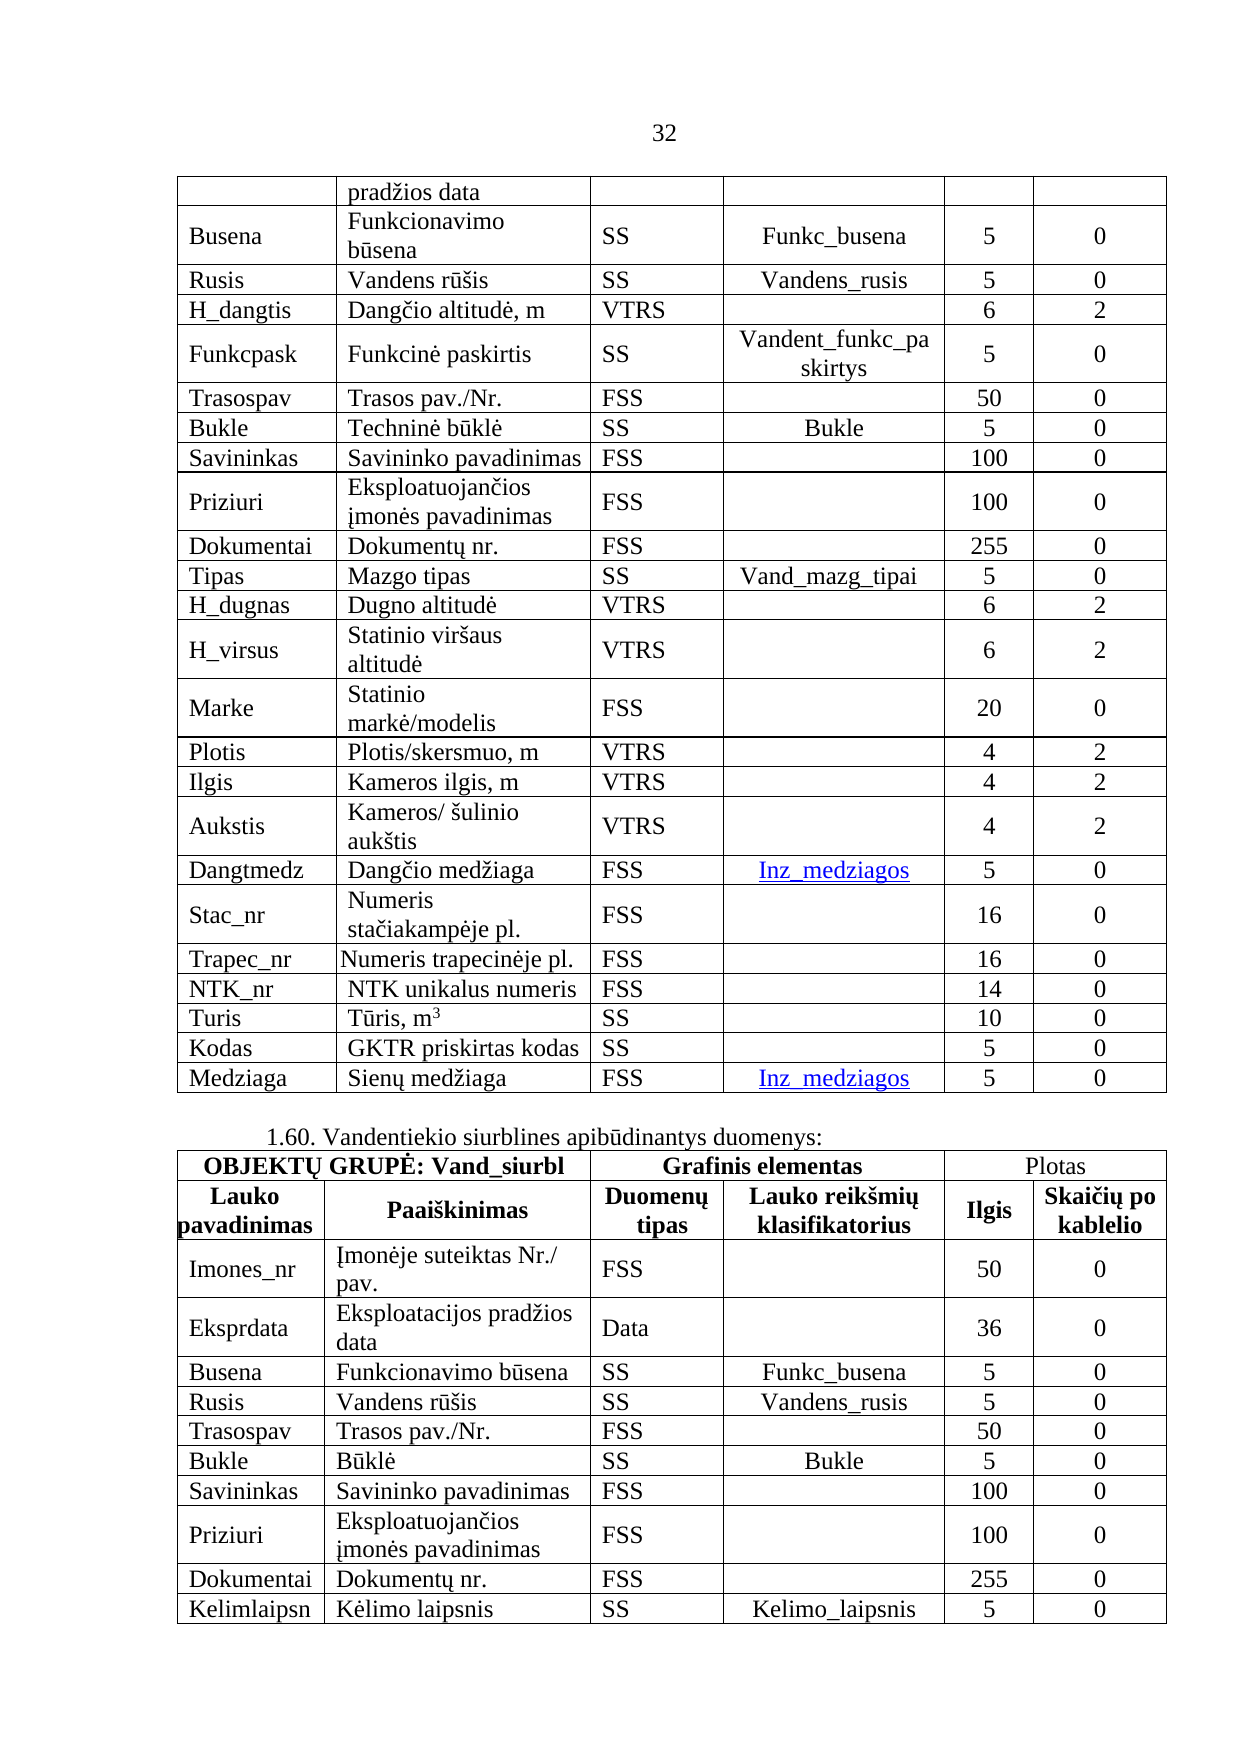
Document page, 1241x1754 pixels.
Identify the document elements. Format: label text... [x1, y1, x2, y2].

table_cell 14 [945, 974, 1033, 1002]
table_cell [724, 383, 944, 412]
table_cell 100 [945, 473, 1033, 530]
table_cell SS [591, 206, 723, 264]
table_cell FSS [591, 1063, 723, 1092]
table_cell Funkcionavimo būsena [337, 206, 590, 264]
table_cell H_virsus [178, 620, 336, 678]
table_cell Vandens rūšis [325, 1387, 590, 1415]
table_cell Eksploatuojančios įmonės pavadinimas [325, 1506, 590, 1563]
table_cell NTK_nr [178, 974, 336, 1002]
table_cell Trasospav [178, 383, 336, 412]
table_cell Būklė [325, 1446, 590, 1475]
table_cell 5 [945, 1357, 1033, 1386]
table_cell FSS [591, 531, 723, 560]
table_cell GKTR priskirtas kodas [337, 1033, 590, 1062]
table_cell Kelimo_laipsnis [724, 1594, 944, 1623]
table_cell Rusis [178, 1387, 324, 1415]
table_cell 5 [945, 325, 1033, 382]
table_cell [724, 1004, 944, 1032]
table_cell 0 [1034, 1446, 1166, 1475]
table_cell [724, 1033, 944, 1062]
table_cell Rusis [178, 265, 336, 294]
table_cell FSS [591, 383, 723, 412]
table_cell 0 [1034, 856, 1166, 884]
table_cell 0 [1034, 383, 1166, 412]
table_cell Priziuri [178, 473, 336, 530]
table_cell VTRS [591, 591, 723, 619]
table_cell Savininkas [178, 1476, 324, 1505]
table_cell SS [591, 1357, 723, 1386]
table_cell Dangtmedz [178, 856, 336, 884]
table_cell Tūris, m3 [337, 1004, 590, 1032]
table_cell Vandens_rusis [724, 265, 944, 294]
table_cell Plotis [178, 738, 336, 766]
table_cell Trasos pav./Nr. [337, 383, 590, 412]
table_cell FSS [591, 1240, 723, 1297]
table_cell Bukle [178, 1446, 324, 1475]
table_cell H_dugnas [178, 591, 336, 619]
table_cell 5 [945, 1446, 1033, 1475]
table_cell Skaičių po kablelio [1034, 1181, 1166, 1239]
table_cell Aukstis [178, 797, 336, 854]
table_cell VTRS [591, 767, 723, 796]
table_cell 5 [945, 1033, 1033, 1062]
table_cell Kelimlaipsn [178, 1594, 324, 1623]
table_cell 0 [1034, 1476, 1166, 1505]
table_cell 10 [945, 1004, 1033, 1032]
table_cell Kameros/ šulinio aukštis [337, 797, 590, 854]
table_cell FSS [591, 885, 723, 943]
table_cell Sienų medžiaga [337, 1063, 590, 1092]
table_cell Vandens rūšis [337, 265, 590, 294]
table_cell Statinio viršaus altitudė [337, 620, 590, 678]
table_cell 100 [945, 443, 1033, 471]
table_cell [724, 797, 944, 854]
table_cell Dokumentai [178, 531, 336, 560]
table_cell SS [591, 1594, 723, 1623]
table_cell Paaiškinimas [325, 1181, 590, 1239]
table_cell [724, 531, 944, 560]
table_cell Ilgis [178, 767, 336, 796]
table_cell Bukle [724, 1446, 944, 1475]
table_cell pradžios data [337, 177, 590, 205]
table_cell Marke [178, 679, 336, 736]
table_cell 5 [945, 1387, 1033, 1415]
table_cell [591, 177, 723, 205]
table_cell FSS [591, 679, 723, 736]
table_cell Priziuri [178, 1506, 324, 1563]
table_cell FSS [591, 1476, 723, 1505]
table_cell 0 [1034, 1063, 1166, 1092]
table_cell FSS [591, 443, 723, 471]
table_cell 4 [945, 797, 1033, 854]
table_cell Eksploatacijos pradžios data [325, 1298, 590, 1356]
table_cell Duomenų tipas [591, 1181, 723, 1239]
table_cell 6 [945, 620, 1033, 678]
table_cell Inz_medziagos [724, 1063, 944, 1092]
table_cell VTRS [591, 738, 723, 766]
table_cell 0 [1034, 1298, 1166, 1356]
table_cell Bukle [178, 413, 336, 442]
table_cell 0 [1034, 473, 1166, 530]
table_cell 50 [945, 383, 1033, 412]
table_cell 2 [1034, 295, 1166, 323]
table_cell SS [591, 413, 723, 442]
table_cell Statinio markė/modelis [337, 679, 590, 736]
table_cell 50 [945, 1240, 1033, 1297]
table_cell [724, 1476, 944, 1505]
table_cell [724, 177, 944, 205]
table_cell SS [591, 325, 723, 382]
table_cell 2 [1034, 797, 1166, 854]
table_cell Tipas [178, 561, 336, 589]
table_cell Bukle [724, 413, 944, 442]
table_cell Busena [178, 206, 336, 264]
table_cell Savininko pavadinimas [337, 443, 590, 471]
table_cell Dangčio altitudė, m [337, 295, 590, 323]
table_cell 5 [945, 206, 1033, 264]
table_cell VTRS [591, 797, 723, 854]
table_cell FSS [591, 1564, 723, 1593]
table_cell 255 [945, 1564, 1033, 1593]
table_cell 50 [945, 1416, 1033, 1445]
table_cell FSS [591, 1506, 723, 1563]
table_cell [724, 738, 944, 766]
table_cell FSS [591, 974, 723, 1002]
table_cell 0 [1034, 443, 1166, 471]
table_cell Data [591, 1298, 723, 1356]
table_cell 0 [1034, 1357, 1166, 1386]
table_cell Trasos pav./Nr. [325, 1416, 590, 1445]
table_cell Plotis/skersmuo, m [337, 738, 590, 766]
table_cell Dokumentų nr. [337, 531, 590, 560]
table_cell 5 [945, 1063, 1033, 1092]
table_cell FSS [591, 1416, 723, 1445]
table_cell [724, 1298, 944, 1356]
table_cell 0 [1034, 531, 1166, 560]
table_cell Funkcinė paskirtis [337, 325, 590, 382]
table_header Grafinis elementas [591, 1151, 944, 1180]
table_cell 2 [1034, 591, 1166, 619]
table_cell Trapec_nr [178, 944, 336, 973]
table_cell [724, 944, 944, 973]
table_cell Eksploatuojančios įmonės pavadinimas [337, 473, 590, 530]
table_cell H_dangtis [178, 295, 336, 323]
table_cell 2 [1034, 767, 1166, 796]
table_cell Numeris trapecinėje pl. [337, 944, 590, 973]
table_cell [724, 1416, 944, 1445]
table_cell 0 [1034, 944, 1166, 973]
table_cell 4 [945, 767, 1033, 796]
table_cell [724, 443, 944, 471]
table_cell [724, 295, 944, 323]
table_cell 100 [945, 1506, 1033, 1563]
table_cell 5 [945, 1594, 1033, 1623]
table_cell [724, 767, 944, 796]
table_cell Savininkas [178, 443, 336, 471]
table_cell 2 [1034, 738, 1166, 766]
table_cell Vand_mazg_tipai [724, 561, 944, 589]
table_cell Imones_nr [178, 1240, 324, 1297]
table_cell 5 [945, 856, 1033, 884]
table_cell Trasospav [178, 1416, 324, 1445]
table_cell Funkc_busena [724, 1357, 944, 1386]
table_cell 16 [945, 944, 1033, 973]
table_cell [724, 885, 944, 943]
table_cell 0 [1034, 1004, 1166, 1032]
table_cell Funkcionavimo būsena [325, 1357, 590, 1386]
table_cell 0 [1034, 1594, 1166, 1623]
table_cell 6 [945, 295, 1033, 323]
table_cell Mazgo tipas [337, 561, 590, 589]
table_cell 0 [1034, 413, 1166, 442]
table_cell 20 [945, 679, 1033, 736]
table_cell 0 [1034, 206, 1166, 264]
table_cell Dugno altitudė [337, 591, 590, 619]
table_cell [178, 177, 336, 205]
table_cell Kameros ilgis, m [337, 767, 590, 796]
table_cell 2 [1034, 620, 1166, 678]
table_cell 0 [1034, 1506, 1166, 1563]
table_cell SS [591, 561, 723, 589]
table_cell [724, 679, 944, 736]
table_header Plotas [945, 1151, 1166, 1180]
table_cell VTRS [591, 295, 723, 323]
table_cell [724, 473, 944, 530]
table_cell SS [591, 1004, 723, 1032]
table_cell Vandent_funkc_paskirtys [724, 325, 944, 382]
table_cell 36 [945, 1298, 1033, 1356]
table_cell FSS [591, 944, 723, 973]
table_cell [724, 1564, 944, 1593]
table_cell 0 [1034, 1033, 1166, 1062]
table_cell Stac_nr [178, 885, 336, 943]
table_cell Dangčio medžiaga [337, 856, 590, 884]
table_cell Kėlimo laipsnis [325, 1594, 590, 1623]
table_cell 0 [1034, 1387, 1166, 1415]
table_cell 5 [945, 413, 1033, 442]
table_cell [945, 177, 1033, 205]
table_cell [1034, 177, 1166, 205]
table_cell 0 [1034, 265, 1166, 294]
table_cell Lauko pavadinimas [178, 1181, 324, 1239]
table_cell [724, 620, 944, 678]
table_cell Eksprdata [178, 1298, 324, 1356]
table_cell VTRS [591, 620, 723, 678]
table_cell NTK unikalus numeris [337, 974, 590, 1002]
table_cell SS [591, 1387, 723, 1415]
table_cell Funkcpask [178, 325, 336, 382]
table_cell Funkc_busena [724, 206, 944, 264]
table_cell Įmonėje suteiktas Nr./ pav. [325, 1240, 590, 1297]
table_cell SS [591, 1033, 723, 1062]
table_cell Savininko pavadinimas [325, 1476, 590, 1505]
table_cell [724, 974, 944, 1002]
table_cell 0 [1034, 1564, 1166, 1593]
table_cell Lauko reikšmių klasifikatorius [724, 1181, 944, 1239]
table_cell 0 [1034, 325, 1166, 382]
table_cell Kodas [178, 1033, 336, 1062]
table_cell FSS [591, 473, 723, 530]
table_cell 16 [945, 885, 1033, 943]
table_cell 6 [945, 591, 1033, 619]
table_cell 5 [945, 561, 1033, 589]
table_cell FSS [591, 856, 723, 884]
table_cell 0 [1034, 1416, 1166, 1445]
table_cell 0 [1034, 974, 1166, 1002]
table_cell SS [591, 1446, 723, 1475]
table_cell Dokumentai [178, 1564, 324, 1593]
table_cell [724, 591, 944, 619]
table_cell 0 [1034, 561, 1166, 589]
table_cell [724, 1240, 944, 1297]
table_cell 255 [945, 531, 1033, 560]
table_cell Inz_medziagos [724, 856, 944, 884]
table_cell 100 [945, 1476, 1033, 1505]
table_cell 0 [1034, 679, 1166, 736]
table_cell Busena [178, 1357, 324, 1386]
table_cell Ilgis [945, 1181, 1033, 1239]
table_cell Turis [178, 1004, 336, 1032]
table_cell 4 [945, 738, 1033, 766]
table_cell SS [591, 265, 723, 294]
text 1.60. Vandentiekio siurblines apibūdinantys duomenys: [177, 1122, 1152, 1150]
table_cell Vandens_rusis [724, 1387, 944, 1415]
table_cell Dokumentų nr. [325, 1564, 590, 1593]
table_cell Numeris stačiakampėje pl. [337, 885, 590, 943]
table_cell 5 [945, 265, 1033, 294]
table_cell 0 [1034, 1240, 1166, 1297]
table_cell 0 [1034, 885, 1166, 943]
table_cell Medziaga [178, 1063, 336, 1092]
table_header OBJEKTŲ GRUPĖ: Vand_siurbl [178, 1151, 590, 1180]
table_cell Techninė būklė [337, 413, 590, 442]
table_cell [724, 1506, 944, 1563]
